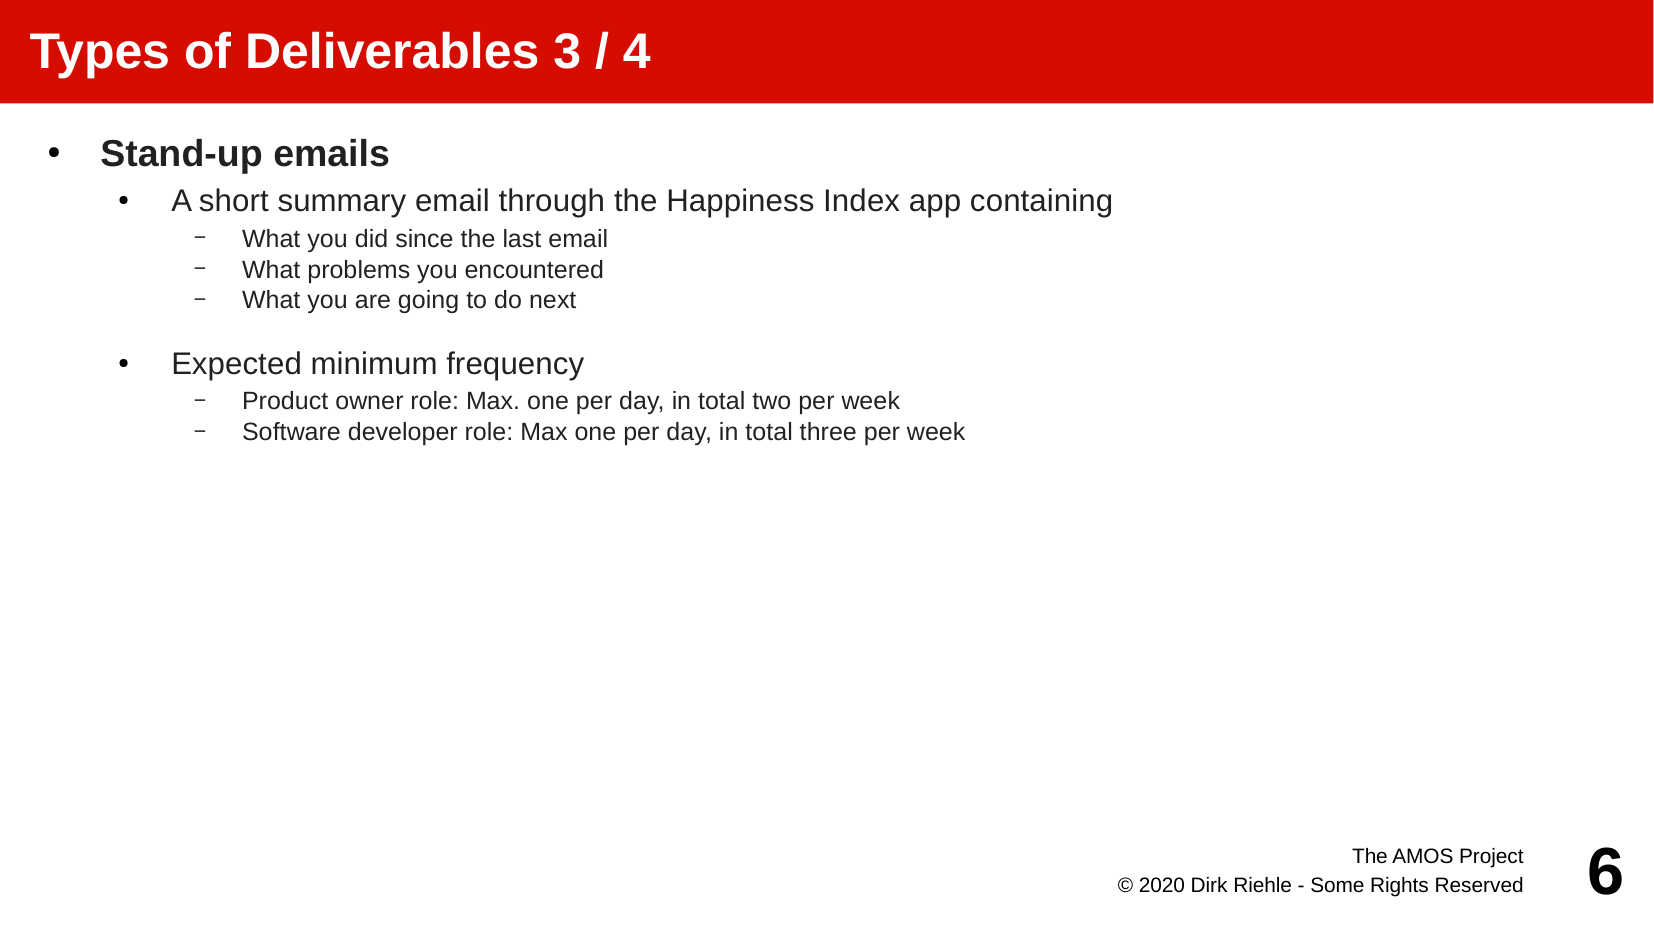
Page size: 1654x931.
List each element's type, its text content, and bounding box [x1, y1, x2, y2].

title Types of Deliverables 3 / 4 [0, 0, 1654, 104]
list Stand-up emails A short summary email through the Happiness Index app containing What you did since the last email What problems you encountered What you are going to do next Expected minimum frequency Product owner role: Max. one per day, in total two per week Software developer role: Max one per day, in total three per week [29, 132, 1625, 813]
